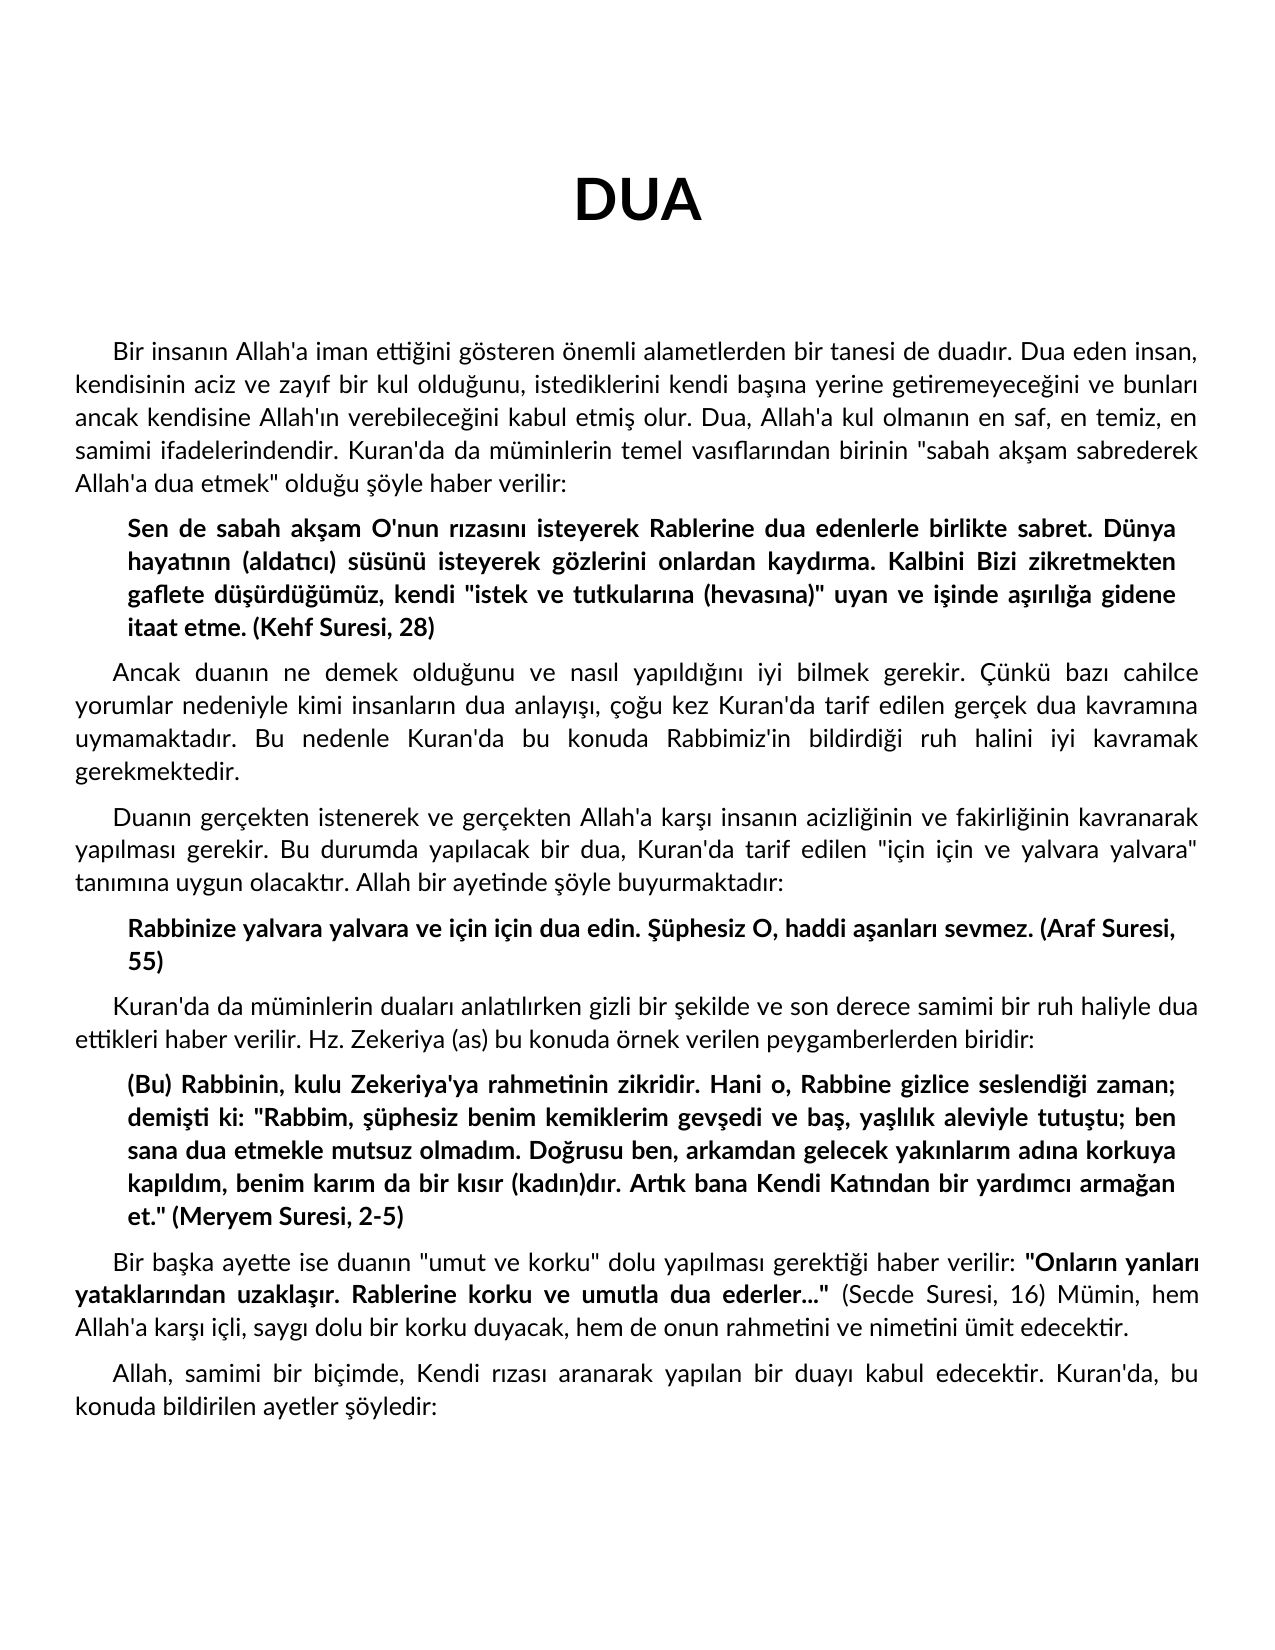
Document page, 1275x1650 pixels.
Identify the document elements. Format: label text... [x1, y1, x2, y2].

text Allah, samimi bir biçimde, Kendi rızası aranarak yapılan bir duayı kabul edecektir. Kuran'da, bu konuda bildirilen ayetler şöyledir: [75, 1357, 1200, 1420]
text (Bu) Rabbinin, kulu Zekeriya'ya rahmetinin zikridir. Hani o, Rabbine gizlice seslendiği zaman; demişti ki: "Rabbim, şüphesiz benim kemiklerim gevşedi ve baş, yaşlılık aleviyle tutuştu; ben sana dua etmekle mutsuz olmadım. Doğrusu ben, arkamdan gelecek yakınlarım adına korkuya kapıldım, benim karım da bir kısır (kadın)dır. Artık bana Kendi Katından bir yardımcı armağan et." (Meryem Suresi, 2-5) [127, 1069, 1177, 1231]
text Duanın gerçekten istenerek ve gerçekten Allah'a karşı insanın acizliğinin ve fakirliğinin kavranarak yapılması gerekir. Bu durumda yapılacak bir dua, Kuran'da tarif edilen "için için ve yalvara yalvara" tanımına uygun olacaktır. Allah bir ayetinde şöyle buyurmaktadır: [75, 801, 1200, 897]
text Rabbinize yalvara yalvara ve için için dua edin. Şüphesiz O, haddi aşanları sevmez. (Araf Suresi, 55) [127, 912, 1177, 975]
text Sen de sabah akşam O'nun rızasını isteyerek Rablerine dua edenlerle birlikte sabret. Dünya hayatının (aldatıcı) süsünü isteyerek gözlerini onlardan kaydırma. Kalbini Bizi zikretmekten gaflete düşürdüğümüz, kendi "istek ve tutkularına (hevasına)" uyan ve işinde aşırılığa gidene itaat etme. (Kehf Suresi, 28) [127, 513, 1177, 642]
text Kuran'da da müminlerin duaları anlatılırken gizli bir şekilde ve son derece samimi bir ruh haliyle dua ettikleri haber verilir. Hz. Zekeriya (as) bu konuda örnek verilen peygamberlerden biridir: [75, 991, 1200, 1054]
subtitle DUA [75, 162, 1200, 232]
text Bir başka ayette ise duanın "umut ve korku" dolu yapılması gerektiği haber verilir: "Onların yanları yataklarından uzaklaşır. Rablerine korku ve umutla dua ederler..." (Secde Suresi, 16) Mümin, hem Allah'a karşı içli, saygı dolu bir korku duyacak, hem de onun rahmetini ve nimetini ümit edecektir. [75, 1246, 1200, 1342]
text Ancak duanın ne demek olduğunu ve nasıl yapıldığını iyi bilmek gerekir. Çünkü bazı cahilce yorumlar nedeniyle kimi insanların dua anlayışı, çoğu kez Kuran'da tarif edilen gerçek dua kavramına uymamaktadır. Bu nedenle Kuran'da bu konuda Rabbimiz'in bildirdiği ruh halini iyi kavramak gerekmektedir. [75, 657, 1200, 786]
text Bir insanın Allah'a iman ettiğini gösteren önemli alametlerden bir tanesi de duadır. Dua eden insan, kendisinin aciz ve zayıf bir kul olduğunu, istediklerini kendi başına yerine getiremeyeceğini ve bunları ancak kendisine Allah'ın verebileceğini kabul etmiş olur. Dua, Allah'a kul olmanın en saf, en temiz, en samimi ifadelerindendir. Kuran'da da müminlerin temel vasıflarından birinin "sabah akşam sabrederek Allah'a dua etmek" olduğu şöyle haber verilir: [75, 336, 1200, 497]
